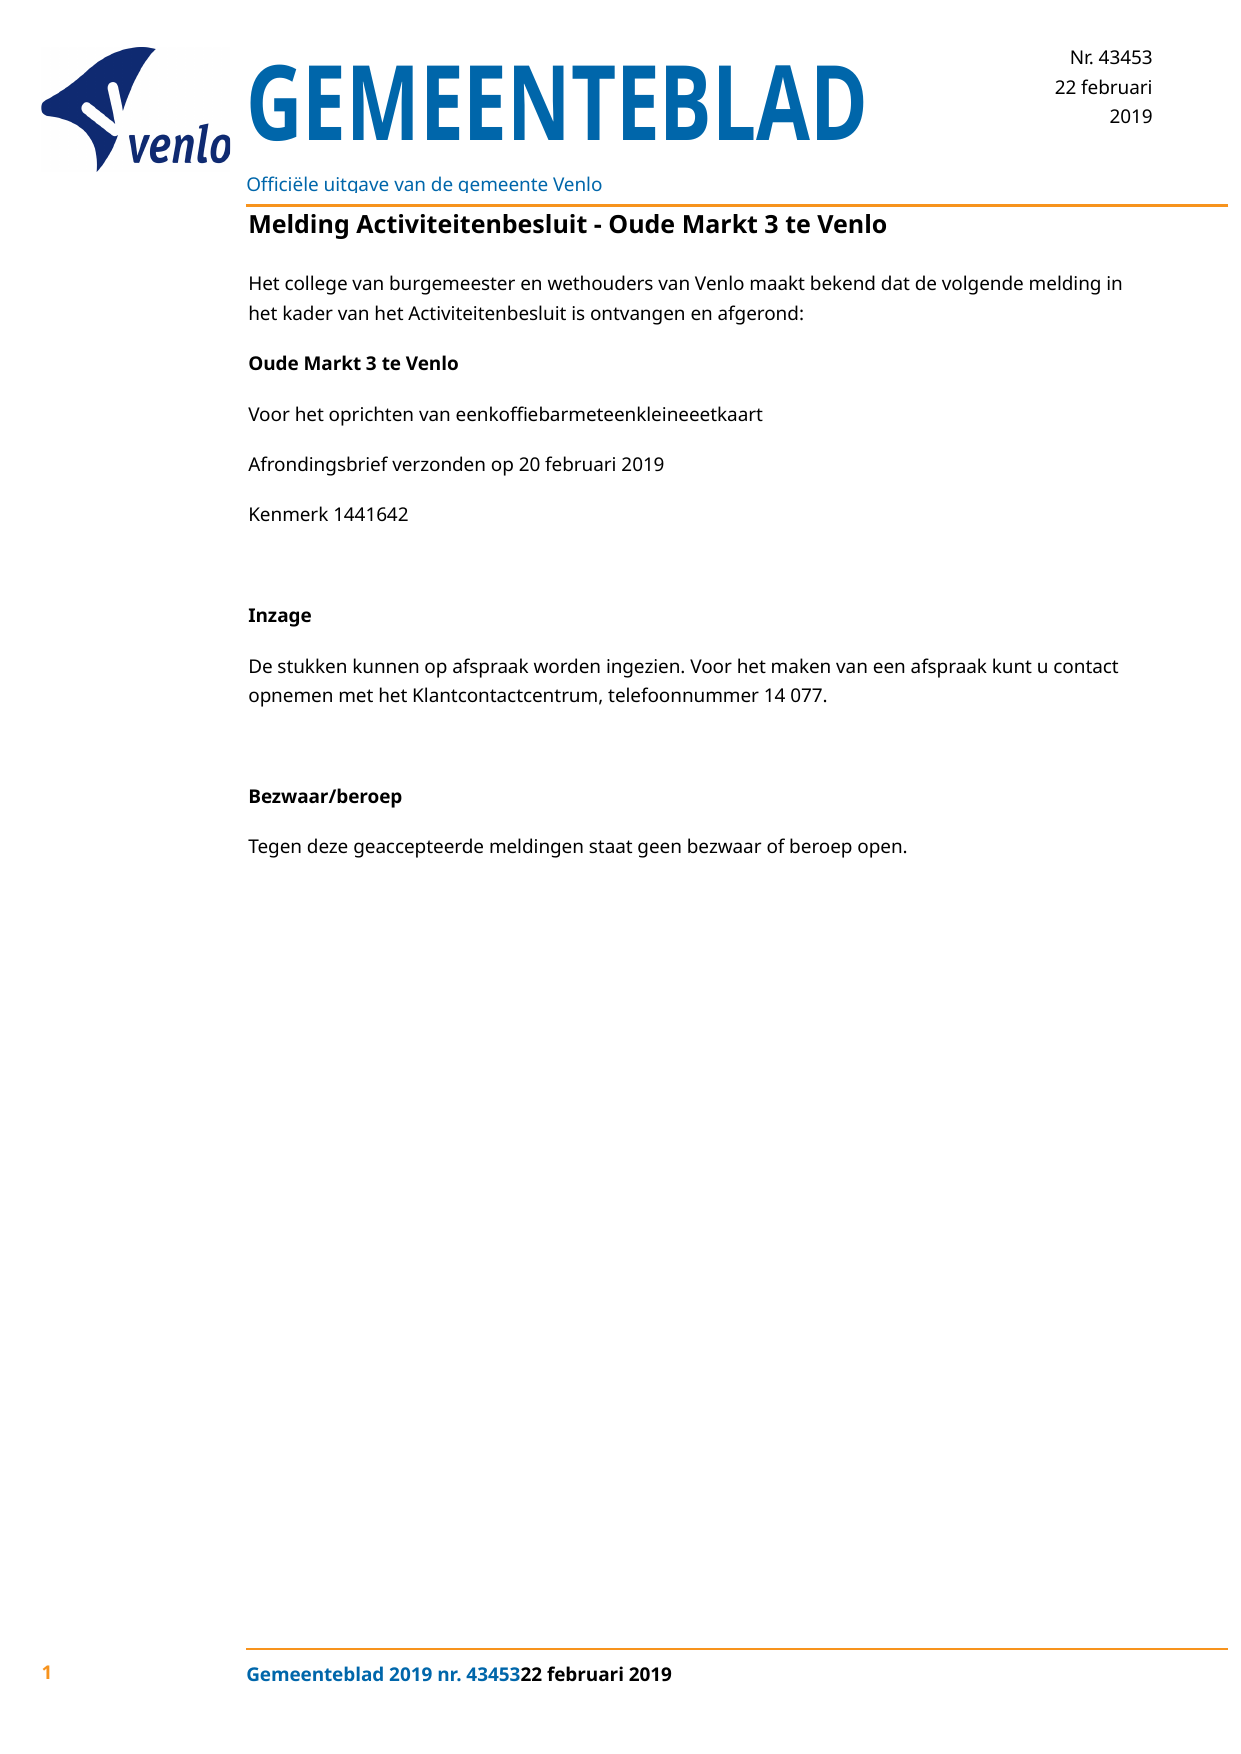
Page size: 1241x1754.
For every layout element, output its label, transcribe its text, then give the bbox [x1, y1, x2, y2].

text De stukken kunnen op afspraak worden ingezien. Voor het maken van een afspraak kunt u contact opnemen met het Klantcontactcentrum, telefoonnummer 14 077. [248, 653, 1152, 708]
text Voor het oprichten van eenkoffiebarmeteenkleineeetkaart [248, 401, 1152, 426]
text Inzage [248, 602, 1152, 628]
text Oude Markt 3 te Venlo [248, 350, 1152, 376]
text Bezwaar/beroep [248, 783, 1152, 809]
text Afrondingsbrief verzonden op 20 februari 2019 [248, 451, 1152, 477]
text Tegen deze geaccepteerde meldingen staat geen bezwaar of beroep open. [248, 834, 1152, 859]
text Het college van burgemeester en wethouders van Venlo maakt bekend dat de volgende melding in het kader van het Activiteitenbesluit is ontvangen en afgerond: [248, 270, 1152, 326]
picture [41, 47, 231, 172]
text Melding Activiteitenbesluit - Oude Markt 3 te Venlo [248, 207, 1152, 241]
text Kenmerk 1441642 [248, 502, 1152, 527]
